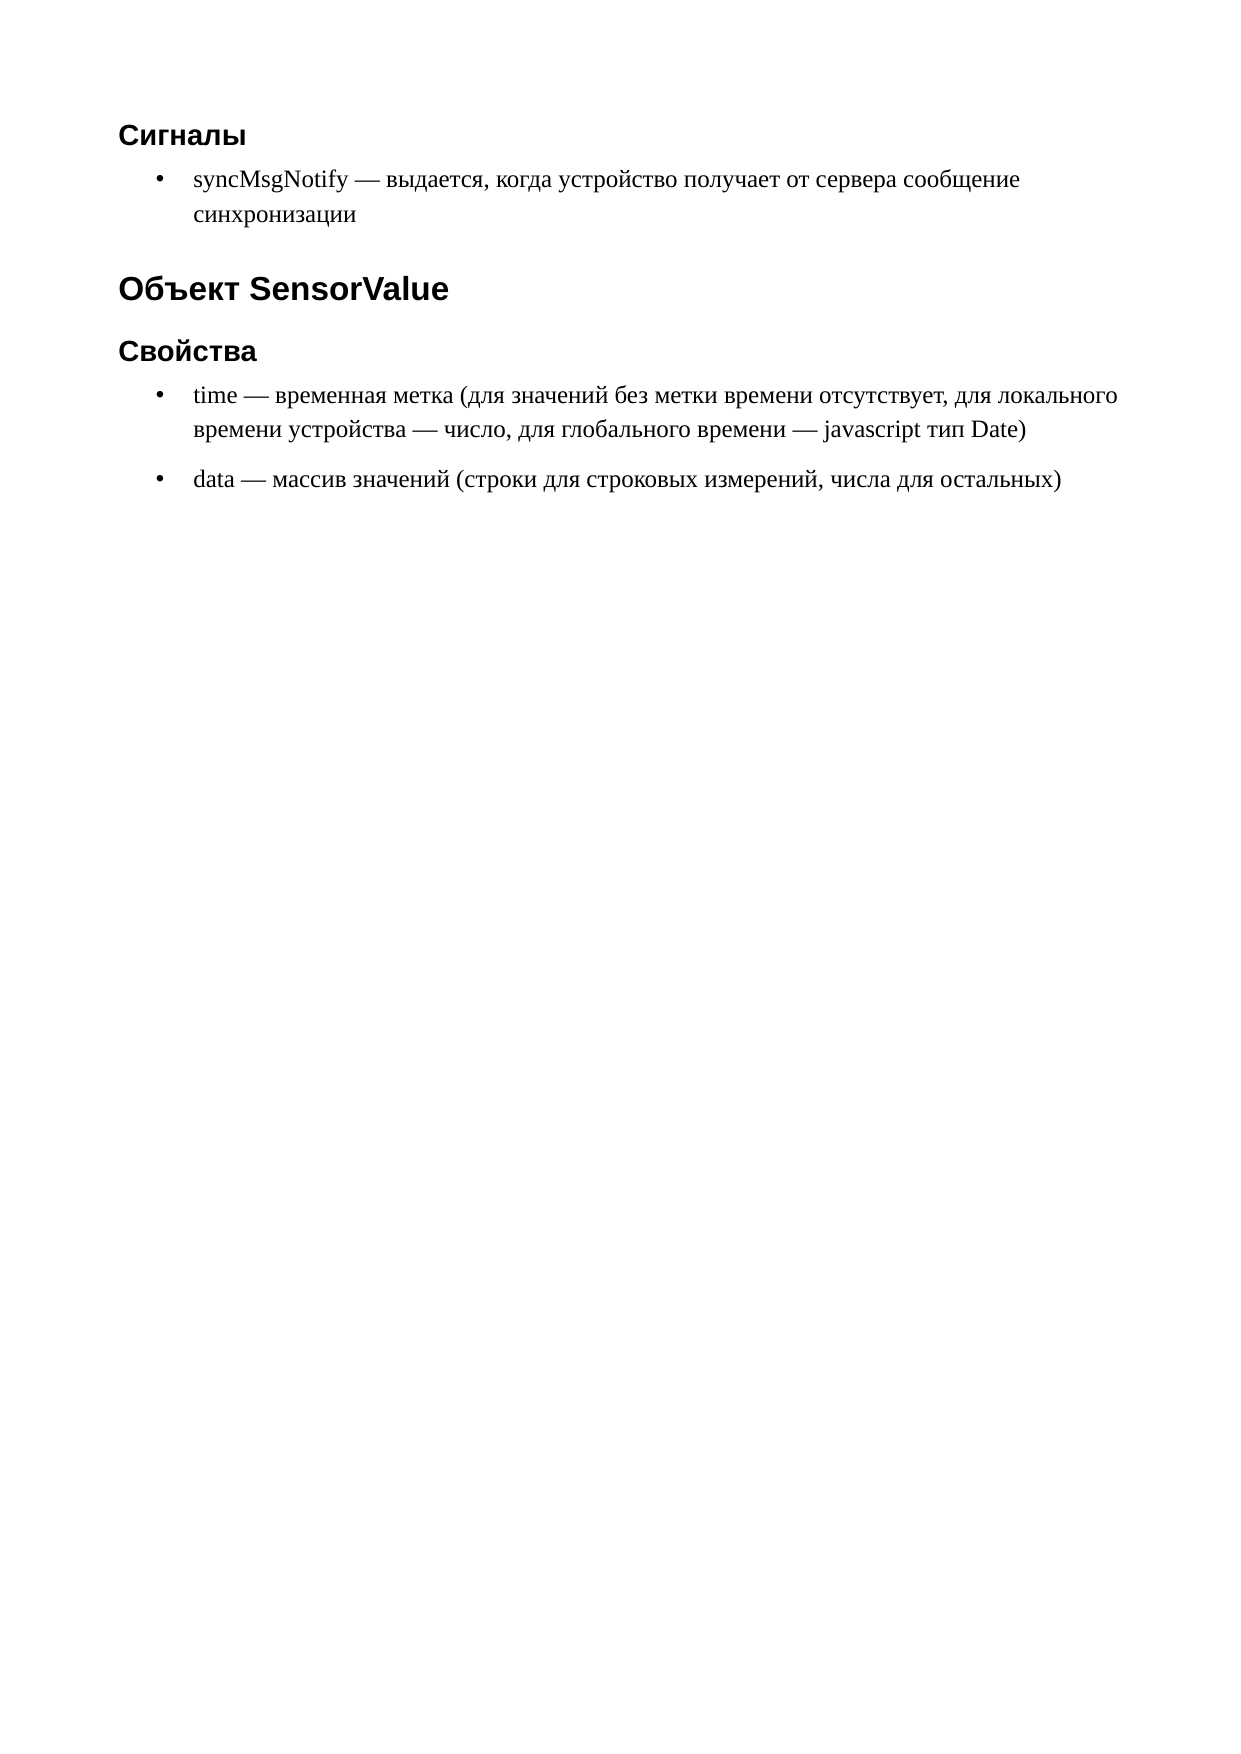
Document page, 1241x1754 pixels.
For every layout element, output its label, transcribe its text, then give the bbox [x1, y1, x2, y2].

subtitle Сигналы [118, 118, 1122, 152]
subtitle Свойства [118, 334, 1122, 368]
list time — временная метка (для значений без метки времени отсутствует, для локального времени устройства — число, для глобального времени — javascript тип Date) [156, 380, 1122, 443]
list syncMsgNotify — выдается, когда устройство получает от сервера сообщение синхронизации [156, 164, 1122, 227]
list data — массив значений (строки для строковых измерений, числа для остальных) [156, 464, 1122, 492]
subtitle Объект SensorValue [118, 268, 1122, 307]
